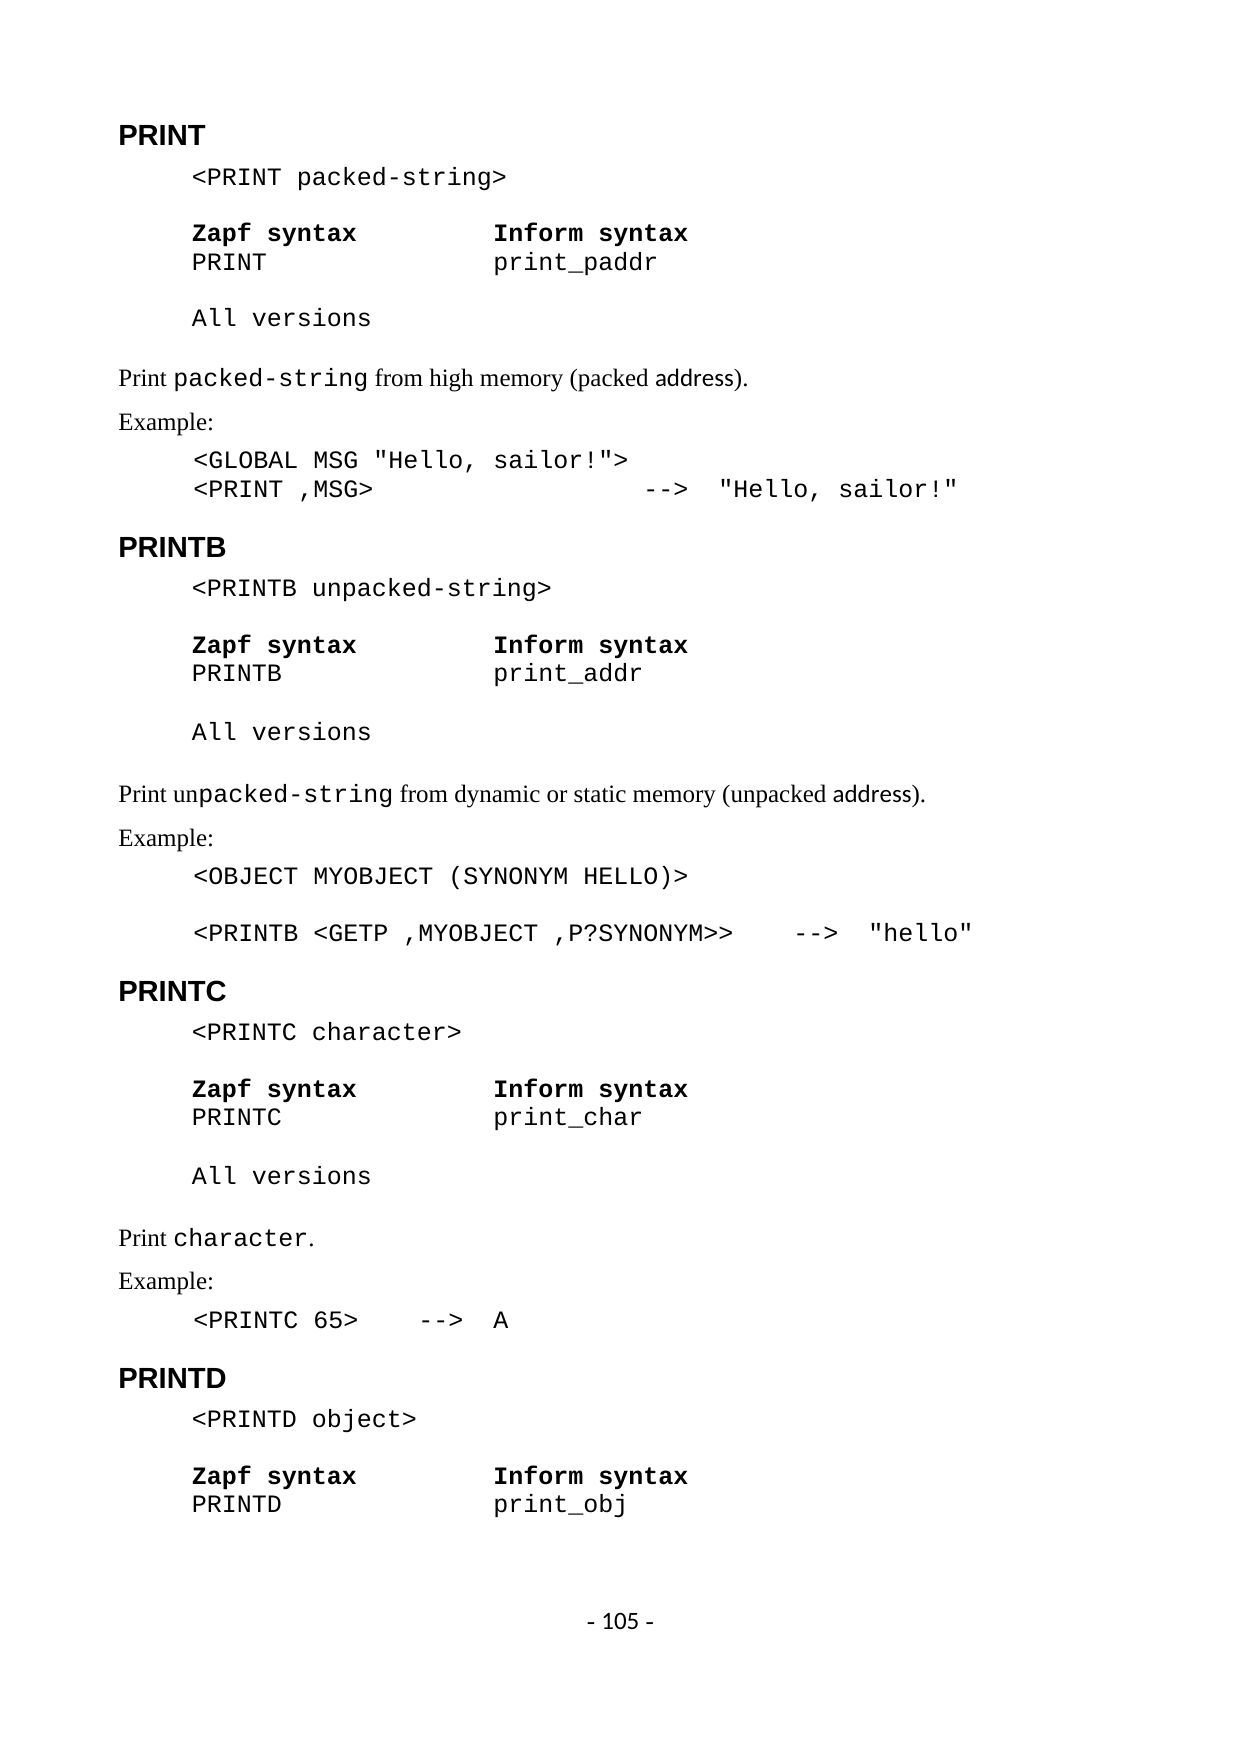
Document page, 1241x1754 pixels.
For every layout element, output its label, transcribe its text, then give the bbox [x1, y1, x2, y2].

subtitle PRINTB [43, 530, 1122, 563]
text All versions [192, 1164, 1122, 1192]
subtitle PRINTC [43, 974, 1122, 1007]
text Print character. [118, 1223, 1122, 1253]
text PRINT print_paddr [192, 249, 1122, 277]
text PRINTB print_addr [192, 661, 1122, 689]
text Zapf syntax Inform syntax [192, 1077, 1122, 1105]
text <PRINTC 65> --> A [118, 1307, 1122, 1336]
text PRINTD print_obj [192, 1492, 1122, 1520]
text <GLOBAL MSG "Hello, sailor!"> <PRINT ,MSG> --> "Hello, sailor!" [118, 448, 1122, 505]
text Example: [118, 823, 1122, 851]
subtitle PRINTD [43, 1361, 1122, 1394]
text Zapf syntax Inform syntax [192, 632, 1122, 661]
text Zapf syntax Inform syntax [192, 1463, 1122, 1492]
text Example: [118, 1266, 1122, 1295]
text <PRINTB unpacked-string> [192, 576, 1122, 604]
text <OBJECT MYOBJECT (SYNONYM HELLO)> <PRINTB <GETP ,MYOBJECT ,P?SYNONYM>> --> "hello" [118, 864, 1122, 949]
text All versions [192, 306, 1122, 334]
text <PRINTD object> [192, 1407, 1122, 1435]
text <PRINT packed-string> [192, 164, 1122, 192]
text All versions [192, 719, 1122, 748]
text Print packed-string from high memory (packed address). [118, 362, 1122, 394]
text Zapf syntax Inform syntax [192, 221, 1122, 249]
text <PRINTC character> [192, 1020, 1122, 1048]
text Example: [118, 407, 1122, 436]
subtitle PRINT [43, 118, 1122, 152]
text PRINTC print_char [192, 1105, 1122, 1133]
text Print unpacked-string from dynamic or static memory (unpacked address). [118, 778, 1122, 810]
